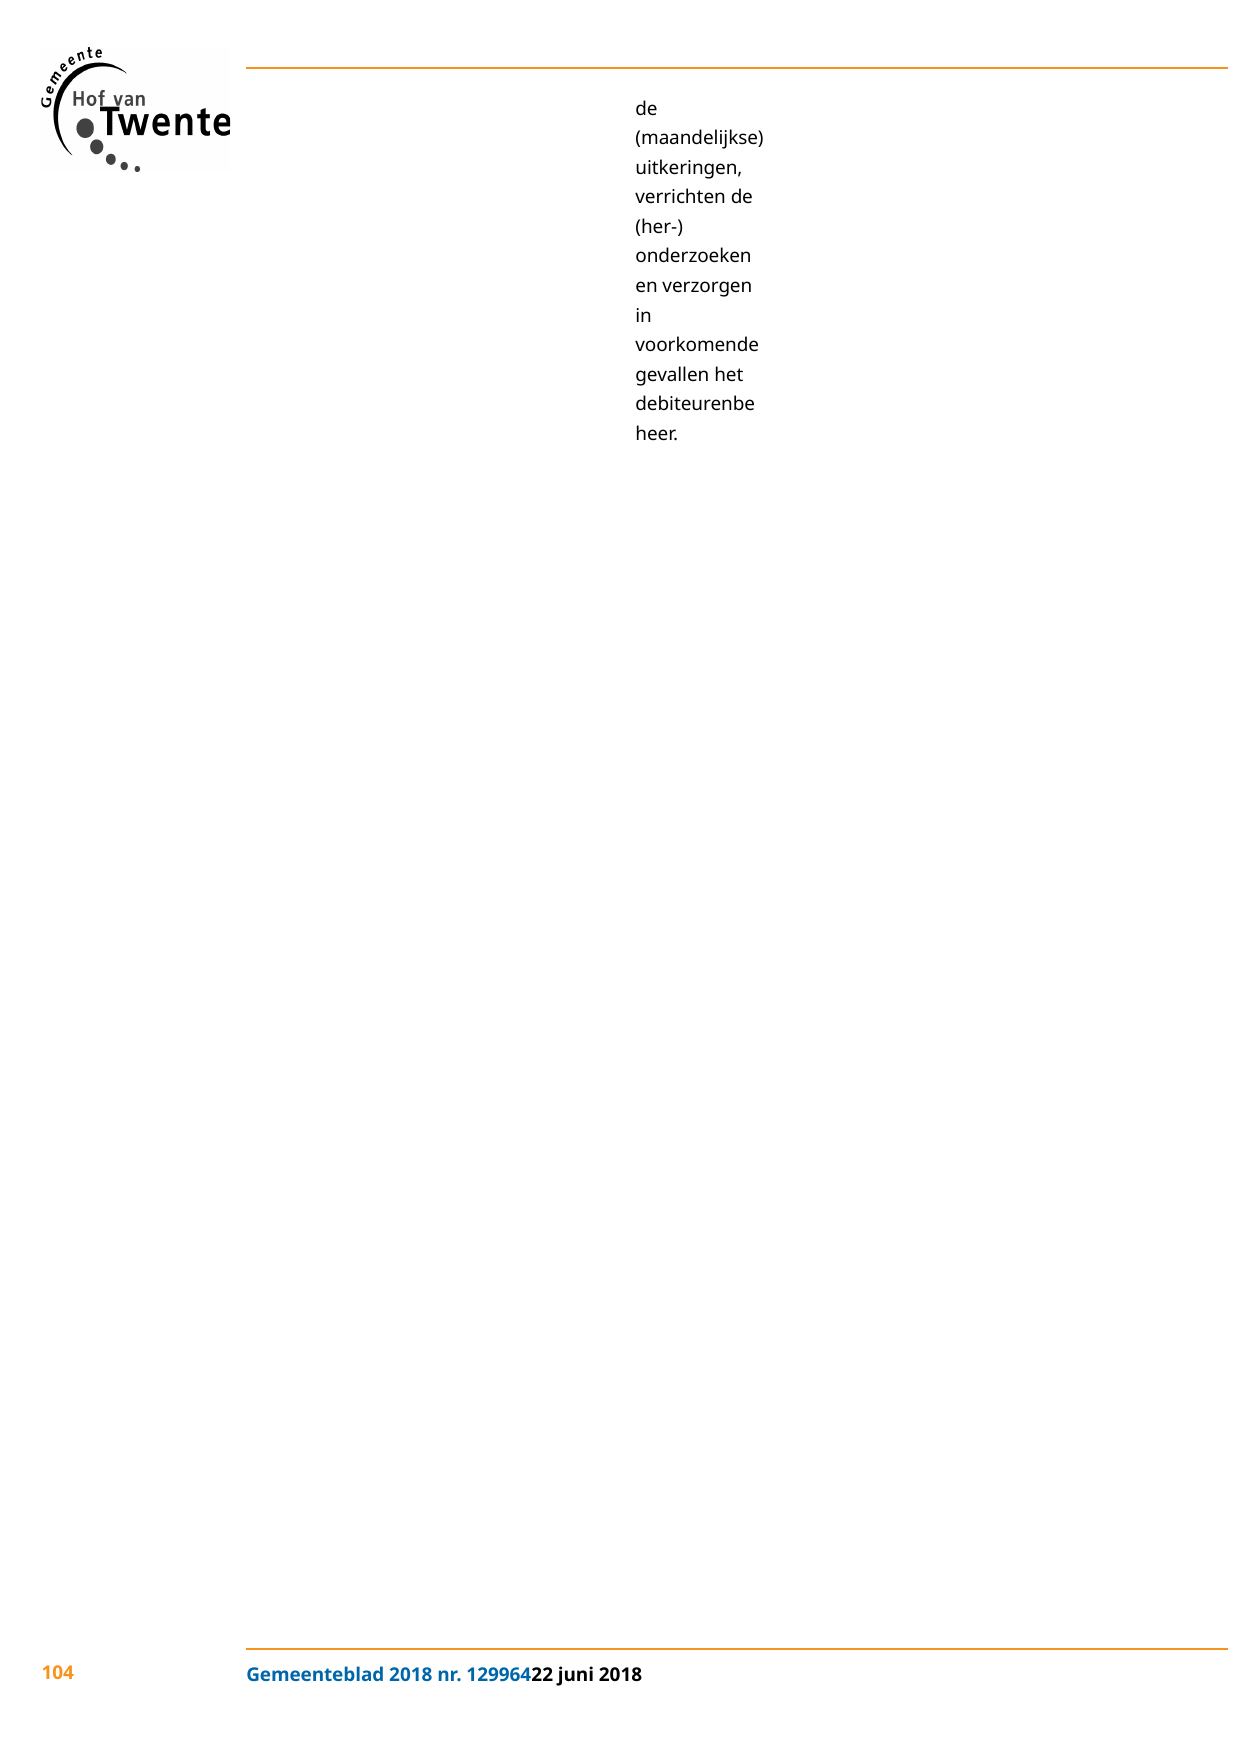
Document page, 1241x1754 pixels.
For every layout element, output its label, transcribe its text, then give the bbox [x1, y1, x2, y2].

table_cell [506, 95, 635, 476]
table_cell de (maandelijkse) uitkeringen, verrichten de (her-) onderzoeken en verzorgen in voorkomende gevallen het debiteurenbeheer. [635, 95, 764, 476]
table_cell [764, 95, 893, 476]
picture [41, 47, 231, 172]
table_cell [248, 95, 377, 476]
table_cell [377, 95, 506, 476]
table_cell [1023, 95, 1152, 476]
table_cell [894, 95, 1022, 476]
